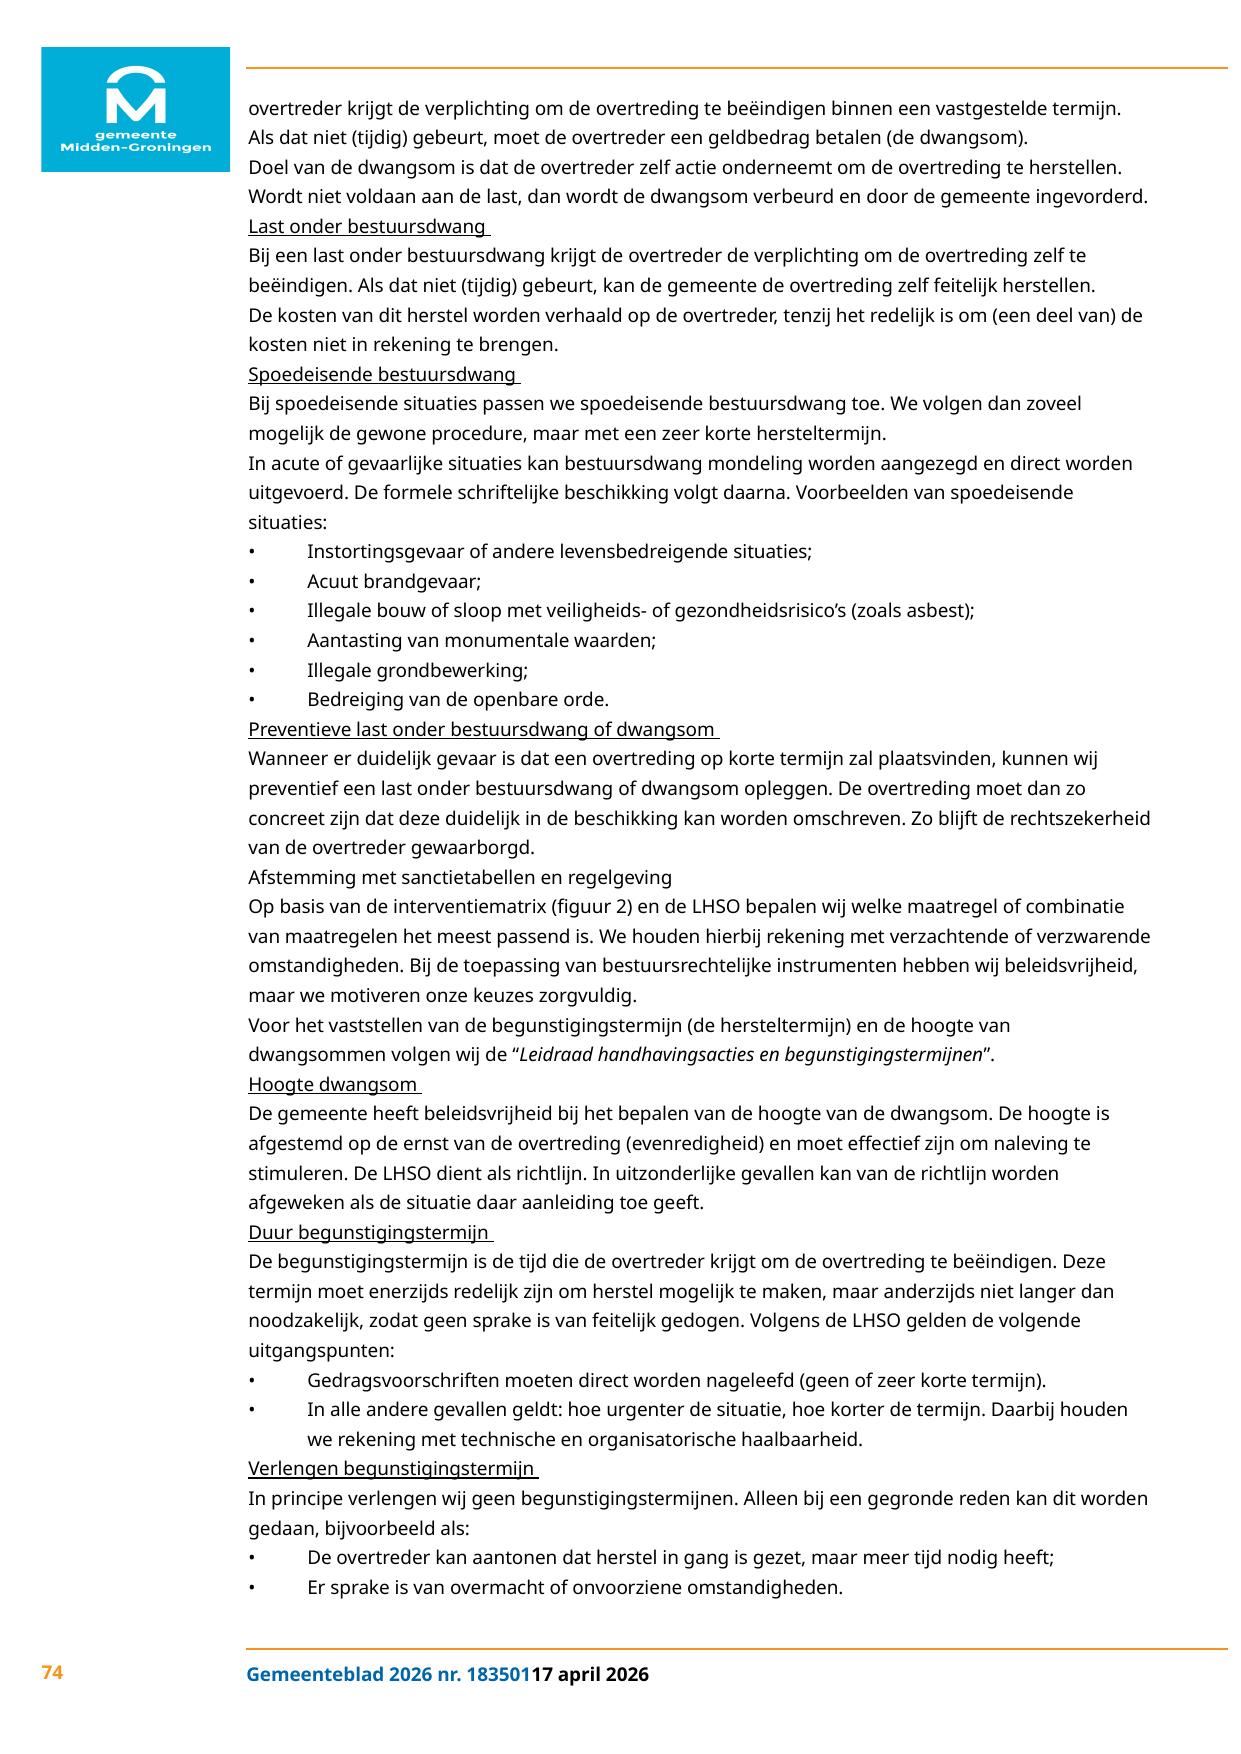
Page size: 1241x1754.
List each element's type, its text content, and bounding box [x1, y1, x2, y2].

text In acute of gevaarlijke situaties kan bestuursdwang mondeling worden aangezegd en direct worden uitgevoerd. De formele schriftelijke beschikking volgt daarna. Voorbeelden van spoedeisende situaties: [248, 450, 1152, 535]
text Verlengen begunstigingstermijn [248, 1456, 1152, 1481]
text Bij spoedeisende situaties passen we spoedeisende bestuursdwang toe. We volgen dan zoveel mogelijk de gewone procedure, maar met een zeer korte hersteltermijn. [248, 391, 1152, 446]
text overtreder krijgt de verplichting om de overtreding te beëindigen binnen een vastgestelde termijn. Als dat niet (tijdig) gebeurt, moet de overtreder een geldbedrag betalen (de dwangsom). [248, 95, 1152, 150]
picture [108, 66, 164, 82]
list Illegale grondbewerking; [248, 657, 1152, 683]
list Er sprake is van overmacht of onvoorziene omstandigheden. [248, 1574, 1152, 1600]
list De overtreder kan aantonen dat herstel in gang is gezet, maar meer tijd nodig heeft; [248, 1544, 1152, 1570]
list Acuut brandgevaar; [248, 568, 1152, 594]
list Illegale bouw of sloop met veiligheids- of gezondheidsrisico’s (zoals asbest); [248, 598, 1152, 623]
text Last onder bestuursdwang [248, 213, 1152, 239]
text Spoedeisende bestuursdwang [248, 361, 1152, 387]
list Instortingsgevaar of andere levensbedreigende situaties; [248, 538, 1152, 564]
text Duur begunstigingstermijn [248, 1219, 1152, 1245]
text In principe verlengen wij geen begunstigingstermijnen. Alleen bij een gegronde reden kan dit worden gedaan, bijvoorbeeld als: [248, 1485, 1152, 1541]
text Wanneer er duidelijk gevaar is dat een overtreding op korte termijn zal plaatsvinden, kunnen wij preventief een last onder bestuursdwang of dwangsom opleggen. De overtreding moet dan zo concreet zijn dat deze duidelijk in de beschikking kan worden omschreven. Zo blijft de rechtszekerheid van de overtreder gewaarborgd. [248, 746, 1152, 860]
text Preventieve last onder bestuursdwang of dwangsom [248, 716, 1152, 742]
text Op basis van de interventiematrix (figuur 2) en de LHSO bepalen wij welke maatregel of combinatie van maatregelen het meest passend is. We houden hierbij rekening met verzachtende of verzwarende omstandigheden. Bij de toepassing van bestuursrechtelijke instrumenten hebben wij beleidsvrijheid, maar we motiveren onze keuzes zorgvuldig. [248, 893, 1152, 1008]
list Aantasting van monumentale waarden; [248, 627, 1152, 653]
text Voor het vaststellen van de begunstigingstermijn (de hersteltermijn) en de hoogte van dwangsommen volgen wij de “Leidraad handhavingsacties en begunstigingstermijnen”. [248, 1012, 1152, 1067]
text De kosten van dit herstel worden verhaald op de overtreder, tenzij het redelijk is om (een deel van) de kosten niet in rekening te brengen. [248, 302, 1152, 357]
list In alle andere gevallen geldt: hoe urgenter de situatie, hoe korter de termijn. Daarbij houden we rekening met technische en organisatorische haalbaarheid. [248, 1396, 1152, 1452]
picture [184, 146, 190, 153]
picture [107, 89, 165, 122]
text Bij een last onder bestuursdwang krijgt de overtreder de verplichting om de overtreding zelf te beëindigen. Als dat niet (tijdig) gebeurt, kan de gemeente de overtreding zelf feitelijk herstellen. [248, 243, 1152, 298]
text De begunstigingstermijn is de tijd die de overtreder krijgt om de overtreding te beëindigen. Deze termijn moet enerzijds redelijk zijn om herstel mogelijk te maken, maar anderzijds niet langer dan noodzakelijk, zodat geen sprake is van feitelijk gedogen. Volgens de LHSO gelden de volgende uitgangspunten: [248, 1248, 1152, 1363]
list Bedreiging van de openbare orde. [248, 686, 1152, 712]
text De gemeente heeft beleidsvrijheid bij het bepalen van de hoogte van de dwangsom. De hoogte is afgestemd op de ernst van de overtreding (evenredigheid) en moet effectief zijn om naleving te stimuleren. De LHSO dient als richtlijn. In uitzonderlijke gevallen kan van de richtlijn worden afgeweken als de situatie daar aanleiding toe geeft. [248, 1101, 1152, 1215]
list Gedragsvoorschriften moeten direct worden nageleefd (geen of zeer korte termijn). [248, 1367, 1152, 1393]
text Doel van de dwangsom is dat de overtreder zelf actie onderneemt om de overtreding te herstellen. Wordt niet voldaan aan de last, dan wordt de dwangsom verbeurd en door de gemeente ingevorderd. [248, 154, 1152, 209]
text Hoogte dwangsom [248, 1071, 1152, 1097]
text Afstemming met sanctietabellen en regelgeving [248, 864, 1152, 890]
